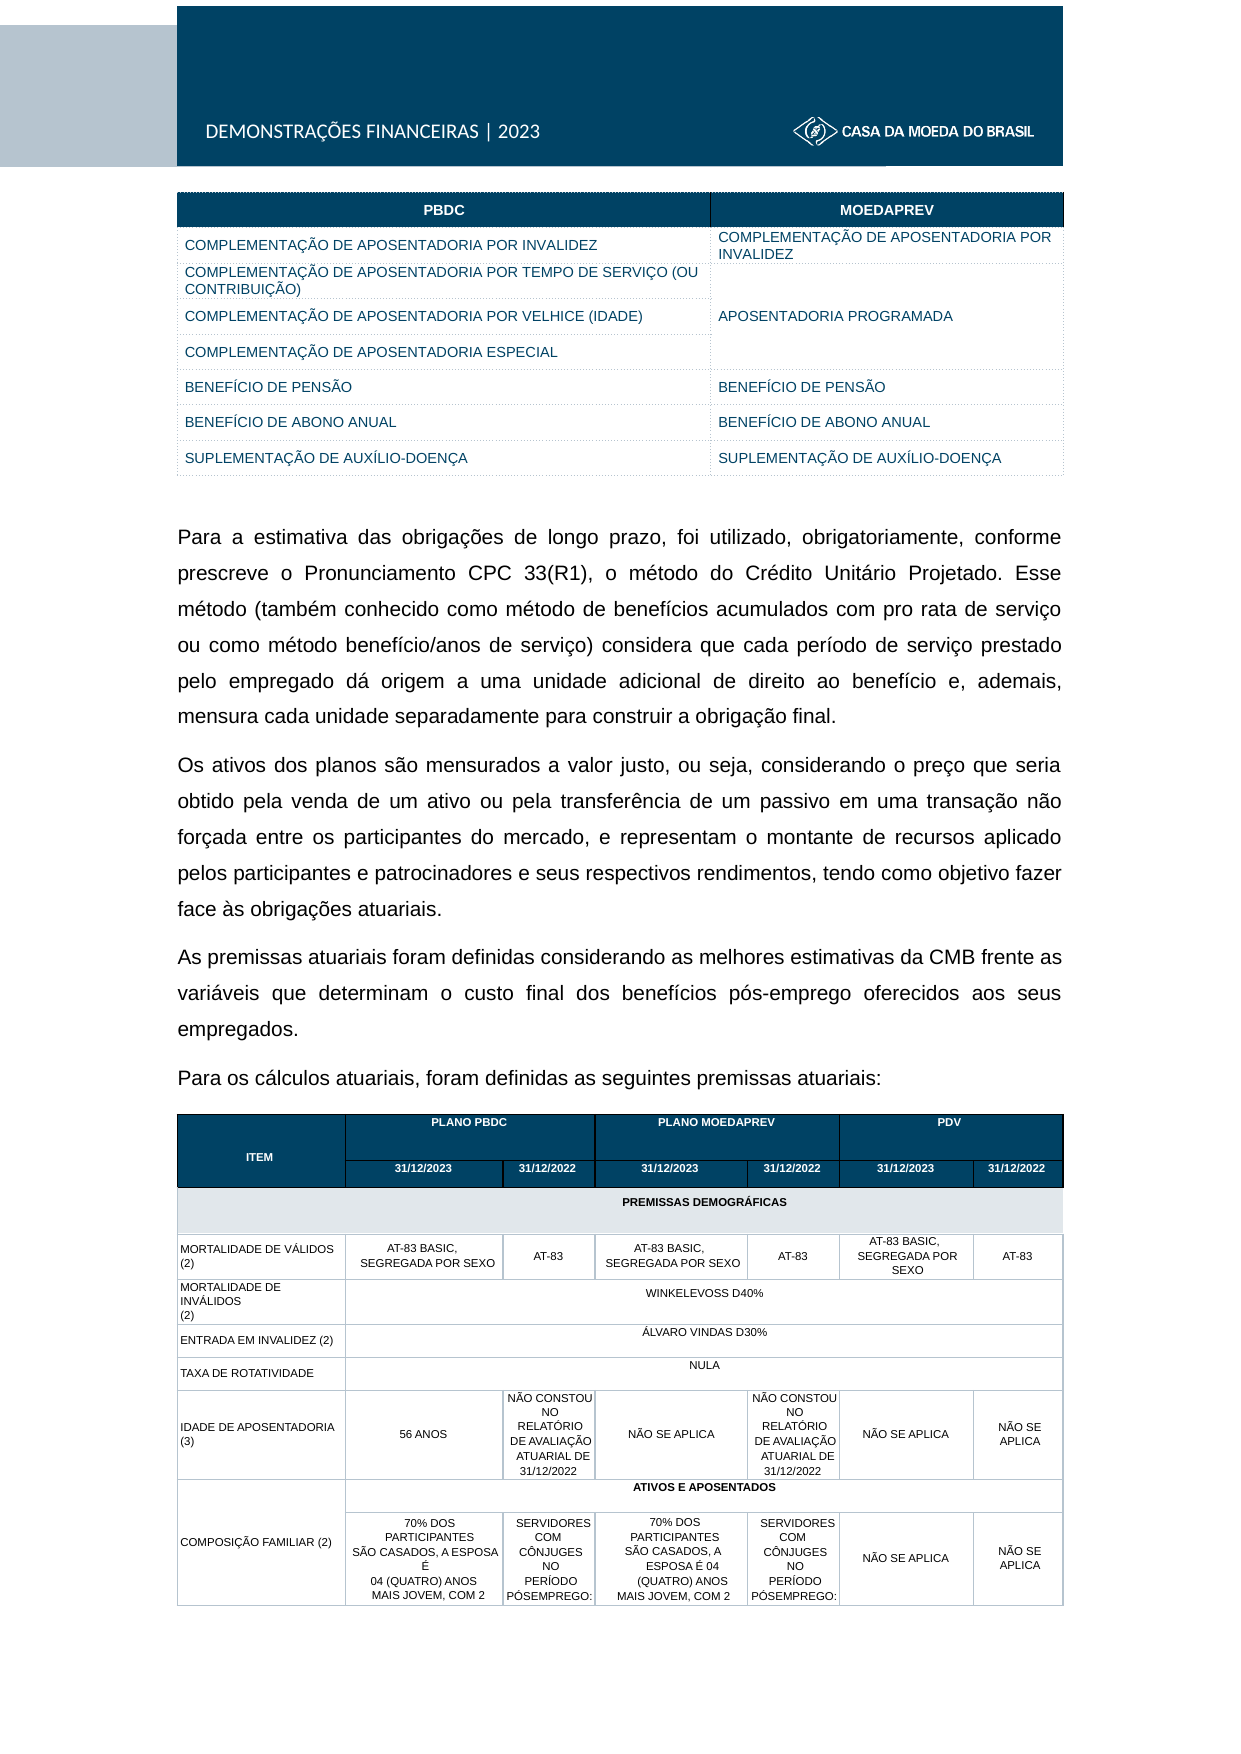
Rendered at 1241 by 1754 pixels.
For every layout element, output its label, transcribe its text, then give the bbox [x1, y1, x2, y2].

table_cell 31/12/2022 [504, 1161, 594, 1187]
table_cell IDADE DE APOSENTADORIA (3) [178, 1391, 345, 1479]
table_cell NULA [346, 1358, 1062, 1390]
table_cell NÃO SE APLICA [974, 1391, 1062, 1479]
table_cell ENTRADA EM INVALIDEZ (2) [178, 1325, 345, 1357]
table_header PLANO PBDC [346, 1115, 594, 1160]
table_header PLANO MOEDAPREV [596, 1115, 839, 1160]
table_cell COMPOSIÇÃO FAMILIAR (2) [178, 1480, 345, 1605]
table_cell AT-83 BASIC, SEGREGADA POR SEXO [840, 1235, 973, 1279]
text As premissas atuariais foram definidas considerando as melhores estimativas da CMB frente as variáveis que determinam o custo final dos benefícios pós-emprego oferecidos aos seus empregados. [177, 945, 1063, 1041]
table_cell 31/12/2022 [974, 1161, 1062, 1187]
table_header [973, 1115, 1062, 1160]
table_cell NÃO CONSTOU NO RELATÓRIO DE AVALIAÇÃO ATUARIAL DE 31/12/2022 [504, 1391, 594, 1479]
text Para a estimativa das obrigações de longo prazo, foi utilizado, obrigatoriamente, conforme prescreve o Pronunciamento CPC 33(R1), o método do Crédito Unitário Projetado. Esse método (também conhecido como método de benefícios acumulados com pro rata de serviço ou como método benefício/anos de serviço) considera que cada período de serviço prestado pelo empregado dá origem a uma unidade adicional de direito ao benefício e, ademais, mensura cada unidade separadamente para construir a obrigação final. [177, 525, 1063, 728]
table_cell WINKELEVOSS D40% [346, 1280, 1062, 1324]
table_cell SERVIDORES COM CÔNJUGES NO PERÍODO PÓSEMPREGO: [504, 1513, 594, 1605]
table_cell SERVIDORES COM CÔNJUGES NO PERÍODO PÓSEMPREGO: [748, 1513, 839, 1605]
table_cell COMPLEMENTAÇÃO DE APOSENTADORIA POR TEMPO DE SERVIÇO (OU CONTRIBUIÇÃO) [177, 263, 711, 298]
table_cell MORTALIDADE DE VÁLIDOS (2) [178, 1235, 345, 1279]
table_cell AT-83 [504, 1235, 594, 1279]
table_cell AT-83 [974, 1235, 1062, 1279]
table_header ITEM [178, 1115, 345, 1187]
table_cell NÃO SE APLICA [840, 1513, 973, 1605]
table_cell COMPLEMENTAÇÃO DE APOSENTADORIA POR INVALIDEZ [711, 227, 1063, 263]
table_cell NÃO SE APLICA [840, 1391, 973, 1479]
table_cell APOSENTADORIA PROGRAMADA [711, 263, 1063, 369]
table_cell [178, 1188, 345, 1233]
table_cell SUPLEMENTAÇÃO DE AUXÍLIO-DOENÇA [177, 440, 711, 475]
table_cell 31/12/2023 [840, 1161, 973, 1187]
table_header PDV [840, 1115, 973, 1160]
table_cell 56 ANOS [346, 1391, 502, 1479]
table_cell NÃO SE APLICA [596, 1391, 747, 1479]
table_cell COMPLEMENTAÇÃO DE APOSENTADORIA POR VELHICE (IDADE) [177, 298, 711, 333]
table_cell 70% DOS PARTICIPANTES SÃO CASADOS, A ESPOSA É 04 (QUATRO) ANOS MAIS JOVEM, COM 2 [596, 1513, 747, 1605]
table_cell MOEDAPREV [711, 192, 1063, 227]
table_cell 70% DOS PARTICIPANTES SÃO CASADOS, A ESPOSA É 04 (QUATRO) ANOS MAIS JOVEM, COM 2 [346, 1513, 502, 1605]
table_cell NÃO SE APLICA [974, 1513, 1062, 1605]
table_cell AT-83 BASIC, SEGREGADA POR SEXO [596, 1235, 747, 1279]
table_cell ÁLVARO VINDAS D30% [346, 1325, 1062, 1357]
table_cell PREMISSAS DEMOGRÁFICAS [345, 1188, 1063, 1233]
text Os ativos dos planos são mensurados a valor justo, ou seja, considerando o preço que seria obtido pela venda de um ativo ou pela transferência de um passivo em uma transação não forçada entre os participantes do mercado, e representam o montante de recursos aplicado pelos participantes e patrocinadores e seus respectivos rendimentos, tendo como objetivo fazer face às obrigações atuariais. [177, 753, 1063, 921]
table_cell 31/12/2022 [748, 1161, 839, 1187]
table_cell AT-83 BASIC, SEGREGADA POR SEXO [346, 1235, 502, 1279]
table_cell AT-83 [748, 1235, 839, 1279]
table_cell COMPLEMENTAÇÃO DE APOSENTADORIA POR INVALIDEZ [177, 227, 711, 263]
table_cell NÃO CONSTOU NO RELATÓRIO DE AVALIAÇÃO ATUARIAL DE 31/12/2022 [748, 1391, 839, 1479]
table_cell BENEFÍCIO DE PENSÃO [711, 369, 1063, 404]
table_cell BENEFÍCIO DE ABONO ANUAL [177, 404, 711, 440]
table_cell SUPLEMENTAÇÃO DE AUXÍLIO-DOENÇA [711, 440, 1063, 475]
table_cell MORTALIDADE DE INVÁLIDOS (2) [178, 1280, 345, 1324]
table_cell BENEFÍCIO DE PENSÃO [177, 369, 711, 404]
table_cell BENEFÍCIO DE ABONO ANUAL [711, 404, 1063, 440]
table_cell PBDC [177, 192, 710, 227]
table_cell ATIVOS E APOSENTADOS [346, 1480, 1062, 1512]
table_cell COMPLEMENTAÇÃO DE APOSENTADORIA ESPECIAL [177, 334, 711, 369]
table_cell 31/12/2023 [346, 1161, 502, 1187]
table_cell TAXA DE ROTATIVIDADE [178, 1358, 345, 1390]
table_cell 31/12/2023 [596, 1161, 747, 1187]
text Para os cálculos atuariais, foram definidas as seguintes premissas atuariais: [177, 1065, 1063, 1089]
